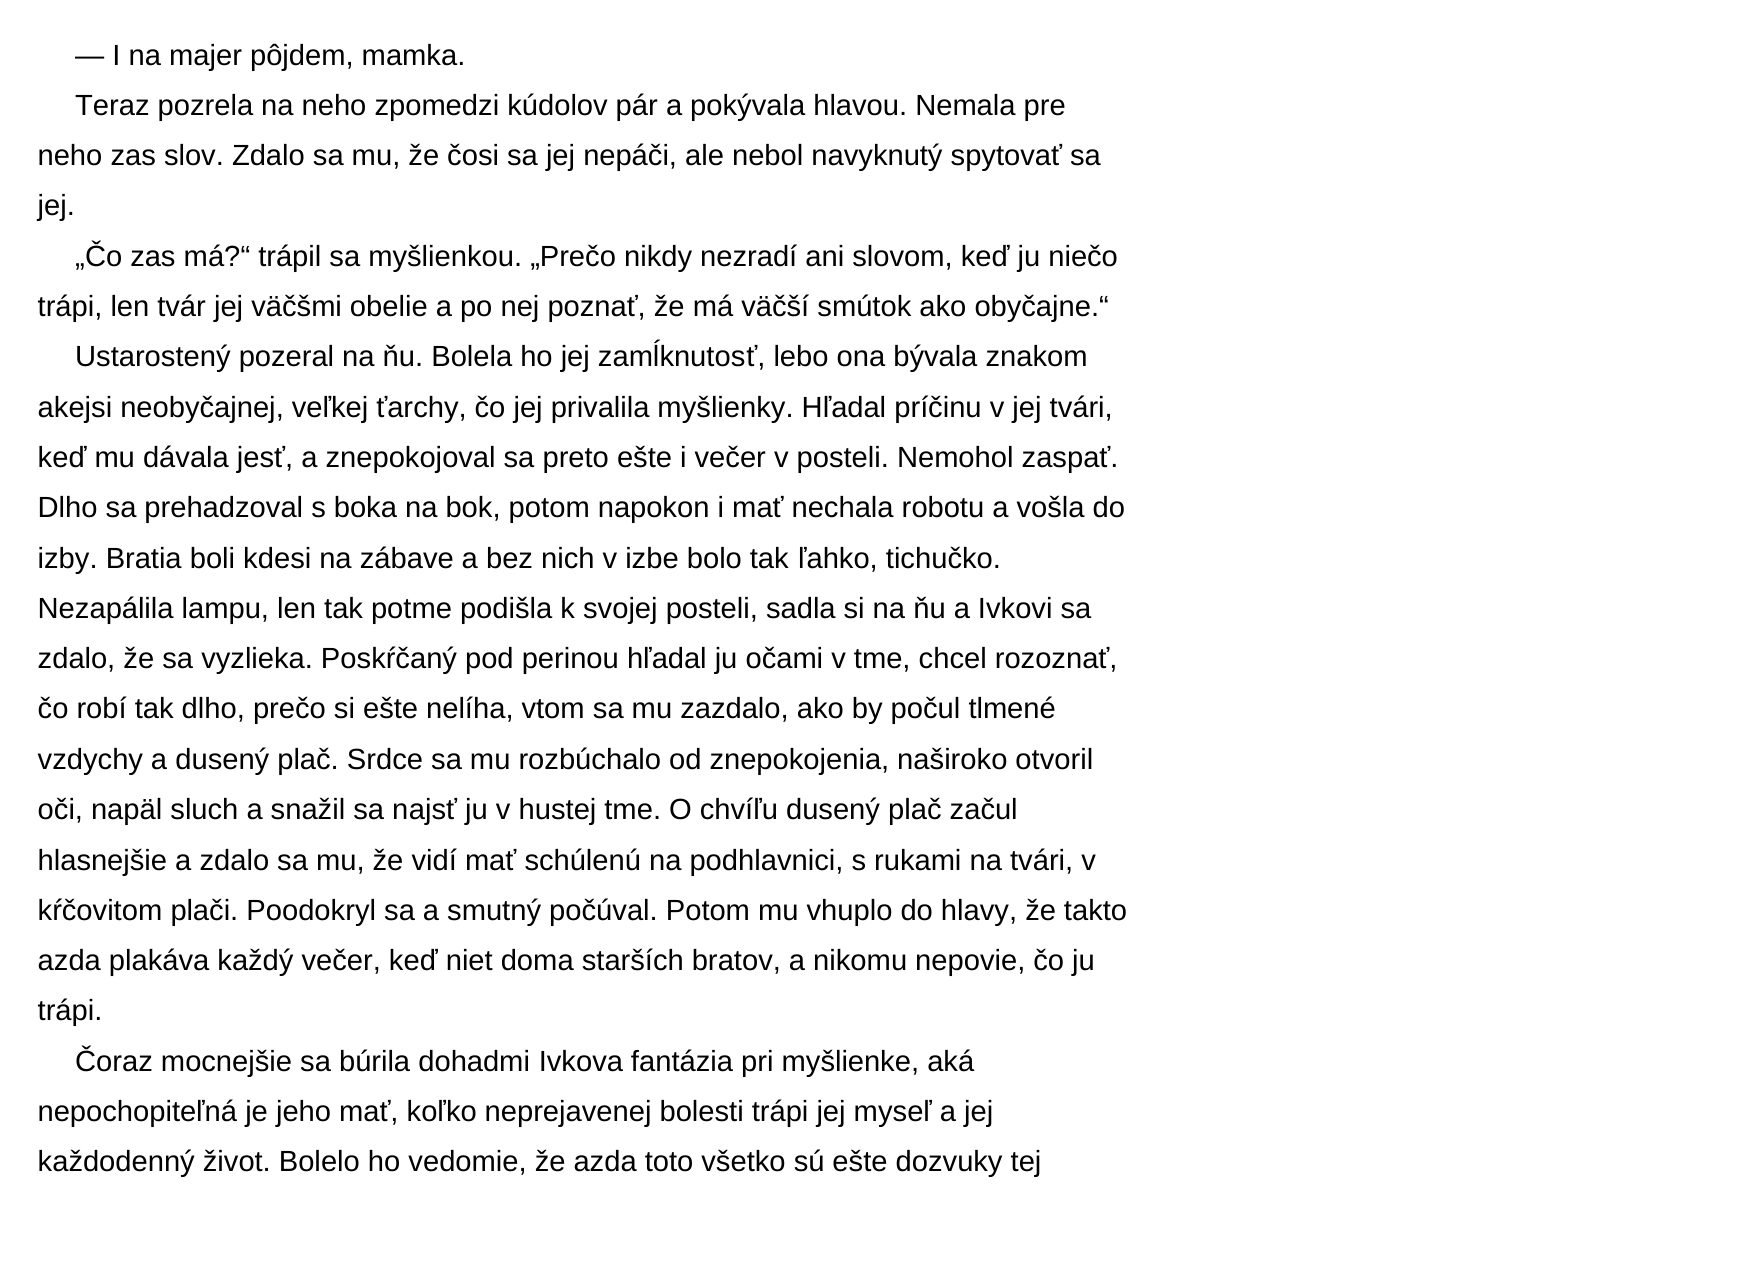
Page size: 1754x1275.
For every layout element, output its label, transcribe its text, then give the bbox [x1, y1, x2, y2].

text Čoraz mocnejšie sa búrila dohadmi Ivkova fantázia pri myšlienke, aká nepochopiteľná je jeho mať, koľko neprejavenej bolesti trápi jej myseľ a jej každodenný život. Bolelo ho vedomie, že azda toto všetko sú ešte dozvuky tej [37, 1044, 1130, 1178]
text Teraz pozrela na neho zpomedzi kúdolov pár a pokývala hlavou. Nemala pre neho zas slov. Zdalo sa mu, že čosi sa jej nepáči, ale nebol navyknutý spytovať sa jej. [37, 88, 1130, 222]
text „Čo zas má?“ trápil sa myšlienkou. „Prečo nikdy nezradí ani slovom, keď ju niečo trápi, len tvár jej väčšmi obelie a po nej poznať, že má väčší smútok ako obyčajne.“ [37, 239, 1130, 323]
text — I na majer pôjdem, mamka. [37, 37, 1130, 71]
text Ustarostený pozeral na ňu. Bolela ho jej zamĺknutosť, lebo ona bývala znakom akejsi neobyčajnej, veľkej ťarchy, čo jej privalila myšlienky. Hľadal príčinu v jej tvári, keď mu dávala jesť, a znepokojoval sa preto ešte i večer v posteli. Nemohol zaspať. Dlho sa prehadzoval s boka na bok, potom napokon i mať nechala robotu a vošla do izby. Bratia boli kdesi na zábave a bez nich v izbe bolo tak ľahko, tichučko. Nezapálila lampu, len tak potme podišla k svojej posteli, sadla si na ňu a Ivkovi sa zdalo, že sa vyzlieka. Poskŕčaný pod perinou hľadal ju očami v tme, chcel rozoznať, čo robí tak dlho, prečo si ešte nelíha, vtom sa mu zazdalo, ako by počul tlmené vzdychy a dusený plač. Srdce sa mu rozbúchalo od znepokojenia, naširoko otvoril oči, napäl sluch a snažil sa najsť ju v hustej tme. O chvíľu dusený plač začul hlasnejšie a zdalo sa mu, že vidí mať schúlenú na podhlavnici, s rukami na tvári, v kŕčovitom plači. Poodokryl sa a smutný počúval. Potom mu vhuplo do hlavy, že takto azda plakáva každý večer, keď niet doma starších bratov, a nikomu nepovie, čo ju trápi. [37, 339, 1130, 1027]
